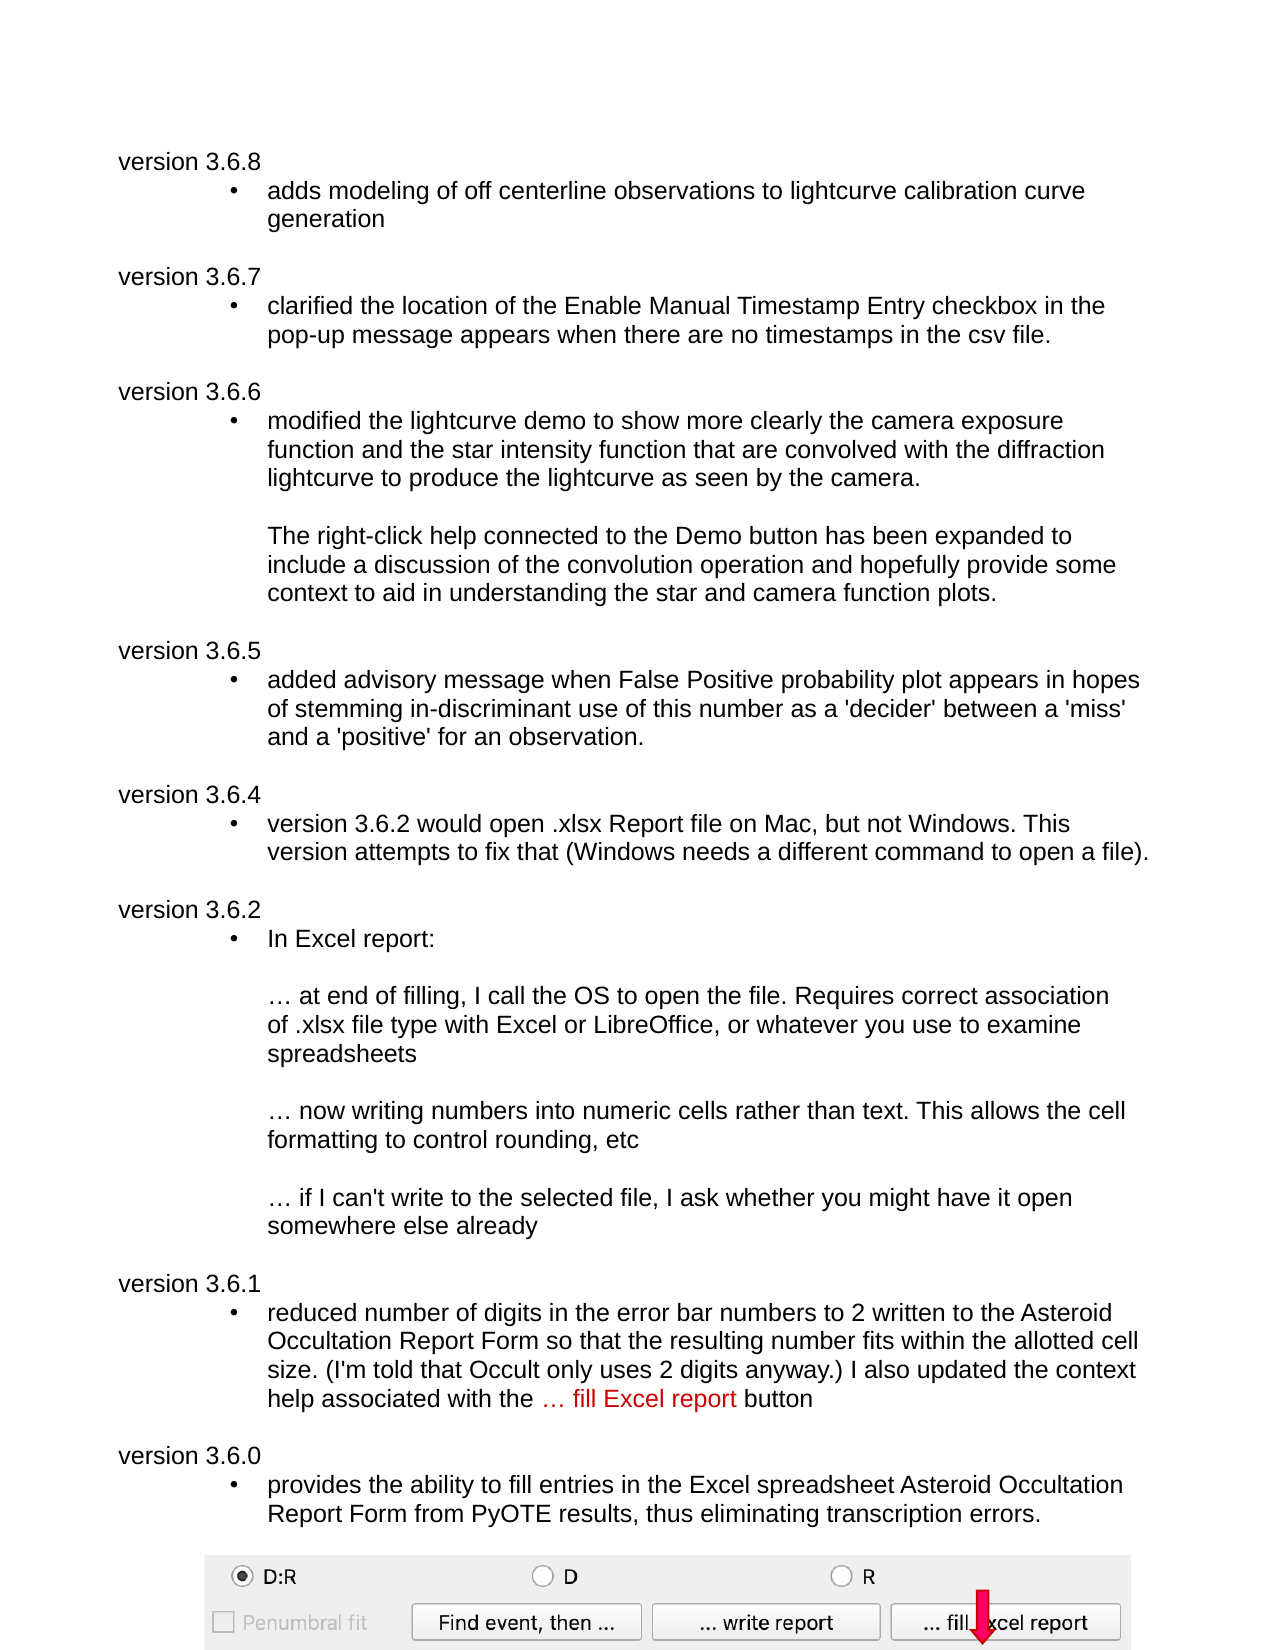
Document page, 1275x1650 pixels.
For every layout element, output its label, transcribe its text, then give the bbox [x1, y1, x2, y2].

text version 3.6.4 [118, 780, 1157, 808]
list modified the lightcurve demo to show more clearly the camera exposure function and the star intensity function that are convolved with the diffraction lightcurve to produce the lightcurve as seen by the camera. The right-click help connected to the Demo button has been expanded to include a discussion of the convolution operation and hopefully provide some context to aid in understanding the star and camera function plots. [229, 406, 1157, 636]
list reduced number of digits in the error bar numbers to 2 written to the Asteroid Occultation Report Form so that the resulting number fits within the allotted cell size. (I'm told that Occult only uses 2 digits anyway.) I also updated the context help associated with the … fill Excel report button [229, 1297, 1157, 1441]
list provides the ability to fill entries in the Excel spreadsheet Asteroid Occultation Report Form from PyOTE results, thus eliminating transcription errors. [229, 1470, 1157, 1528]
text version 3.6.0 [118, 1441, 1157, 1470]
list [229, 118, 1157, 147]
text version 3.6.1 [118, 1269, 1157, 1297]
list In Excel report: … at end of filling, I call the OS to open the file. Requires correct association of .xlsx file type with Excel or LibreOffice, or whatever you use to examine spreadsheets … now writing numbers into numeric cells rather than text. This allows the cell formatting to control rounding, etc … if I can't write to the selected file, I ask whether you might have it open somewhere else already [229, 924, 1157, 1269]
text version 3.6.2 [118, 895, 1157, 924]
text version 3.6.8 [118, 147, 1157, 176]
picture [204, 1555, 1132, 1650]
list adds modeling of off centerline observations to lightcurve calibration curve generation [229, 176, 1157, 262]
list clarified the location of the Enable Manual Timestamp Entry checkbox in the pop-up message appears when there are no timestamps in the csv file. [229, 291, 1157, 377]
text version 3.6.6 [118, 377, 1157, 406]
text version 3.6.5 [118, 636, 1157, 665]
list added advisory message when False Positive probability plot appears in hopes of stemming in-discriminant use of this number as a 'decider' between a 'miss' and a 'positive' for an observation. [229, 665, 1157, 780]
text version 3.6.7 [118, 262, 1157, 291]
list version 3.6.2 would open .xlsx Report file on Mac, but not Windows. This version attempts to fix that (Windows needs a different command to open a file). [229, 808, 1157, 895]
